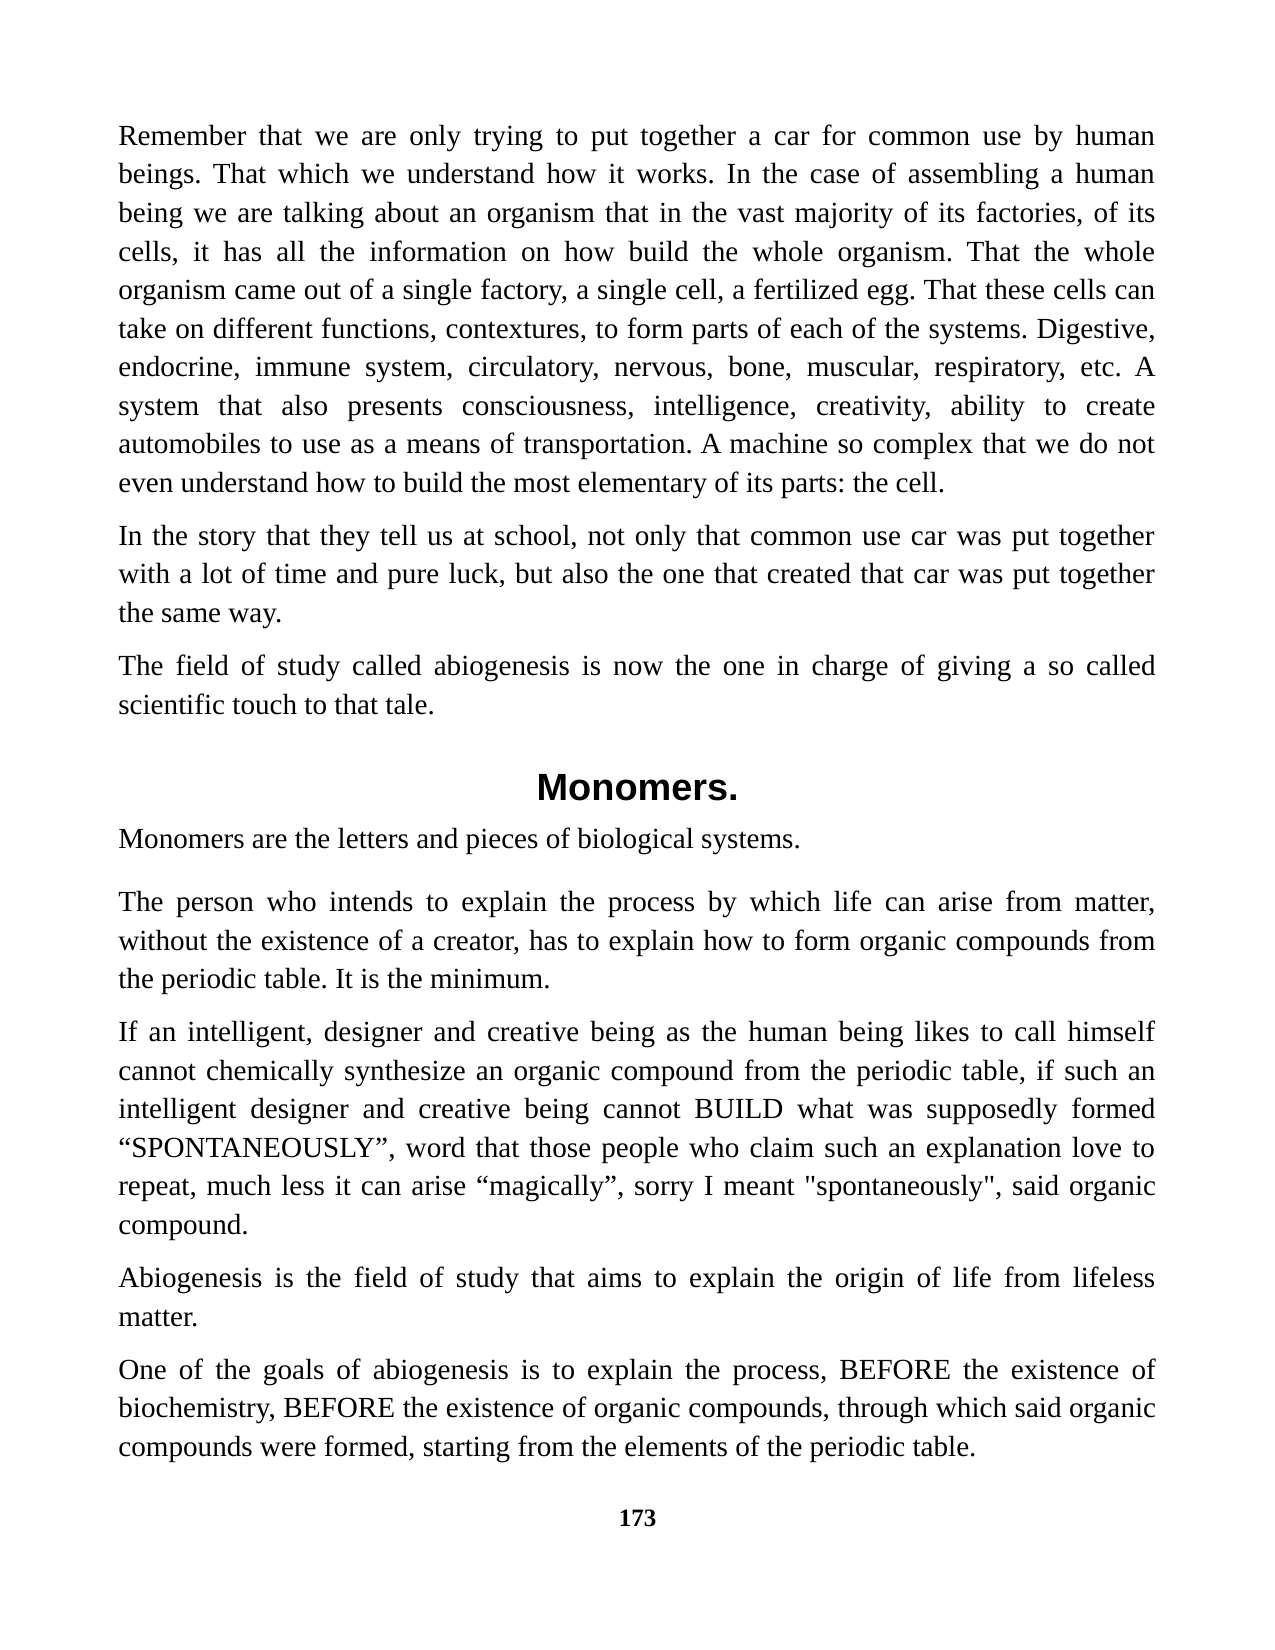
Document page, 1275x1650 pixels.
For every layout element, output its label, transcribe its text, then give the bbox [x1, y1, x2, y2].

text If an intelligent, designer and creative being as the human being likes to call himself cannot chemically synthesize an organic compound from the periodic table, if such an intelligent designer and creative being cannot BUILD what was supposedly formed “SPONTANEOUSLY”, word that those people who claim such an explanation love to repeat, much less it can arise “magically”, sorry I meant "spontaneously", said organic compound. [118, 1014, 1157, 1241]
text In the story that they tell us at school, not only that common use car was put together with a lot of time and pure luck, but also the one that created that car was put together the same way. [118, 518, 1157, 629]
text Abiogenesis is the field of study that aims to explain the origin of life from lifeless matter. [118, 1260, 1157, 1332]
text Remember that we are only trying to put together a car for common use by human beings. That which we understand how it works. In the case of assembling a human being we are talking about an organism that in the vast majority of its factories, of its cells, it has all the information on how build the whole organism. That the whole organism came out of a single factory, a single cell, a fertilized egg. That these cells can take on different functions, contextures, to form parts of each of the systems. Digestive, endocrine, immune system, circulatory, nervous, bone, muscular, respiratory, etc. A system that also presents consciousness, intelligence, creativity, ability to create automobiles to use as a means of transportation. A machine so complex that we do not even understand how to build the most elementary of its parts: the cell. [118, 118, 1157, 498]
text One of the goals of abiogenesis is to explain the process, BEFORE the existence of biochemistry, BEFORE the existence of organic compounds, through which said organic compounds were formed, starting from the elements of the periodic table. [118, 1352, 1157, 1462]
text The field of study called abiogenesis is now the one in charge of giving a so called scientific touch to that tale. [118, 648, 1157, 720]
subtitle Monomers. [118, 765, 1157, 809]
text The person who intends to explain the process by which life can arise from matter, without the existence of a creator, has to explain how to form organic compounds from the periodic table. It is the minimum. [118, 884, 1157, 995]
text Monomers are the letters and pieces of biological systems. [118, 821, 1157, 855]
